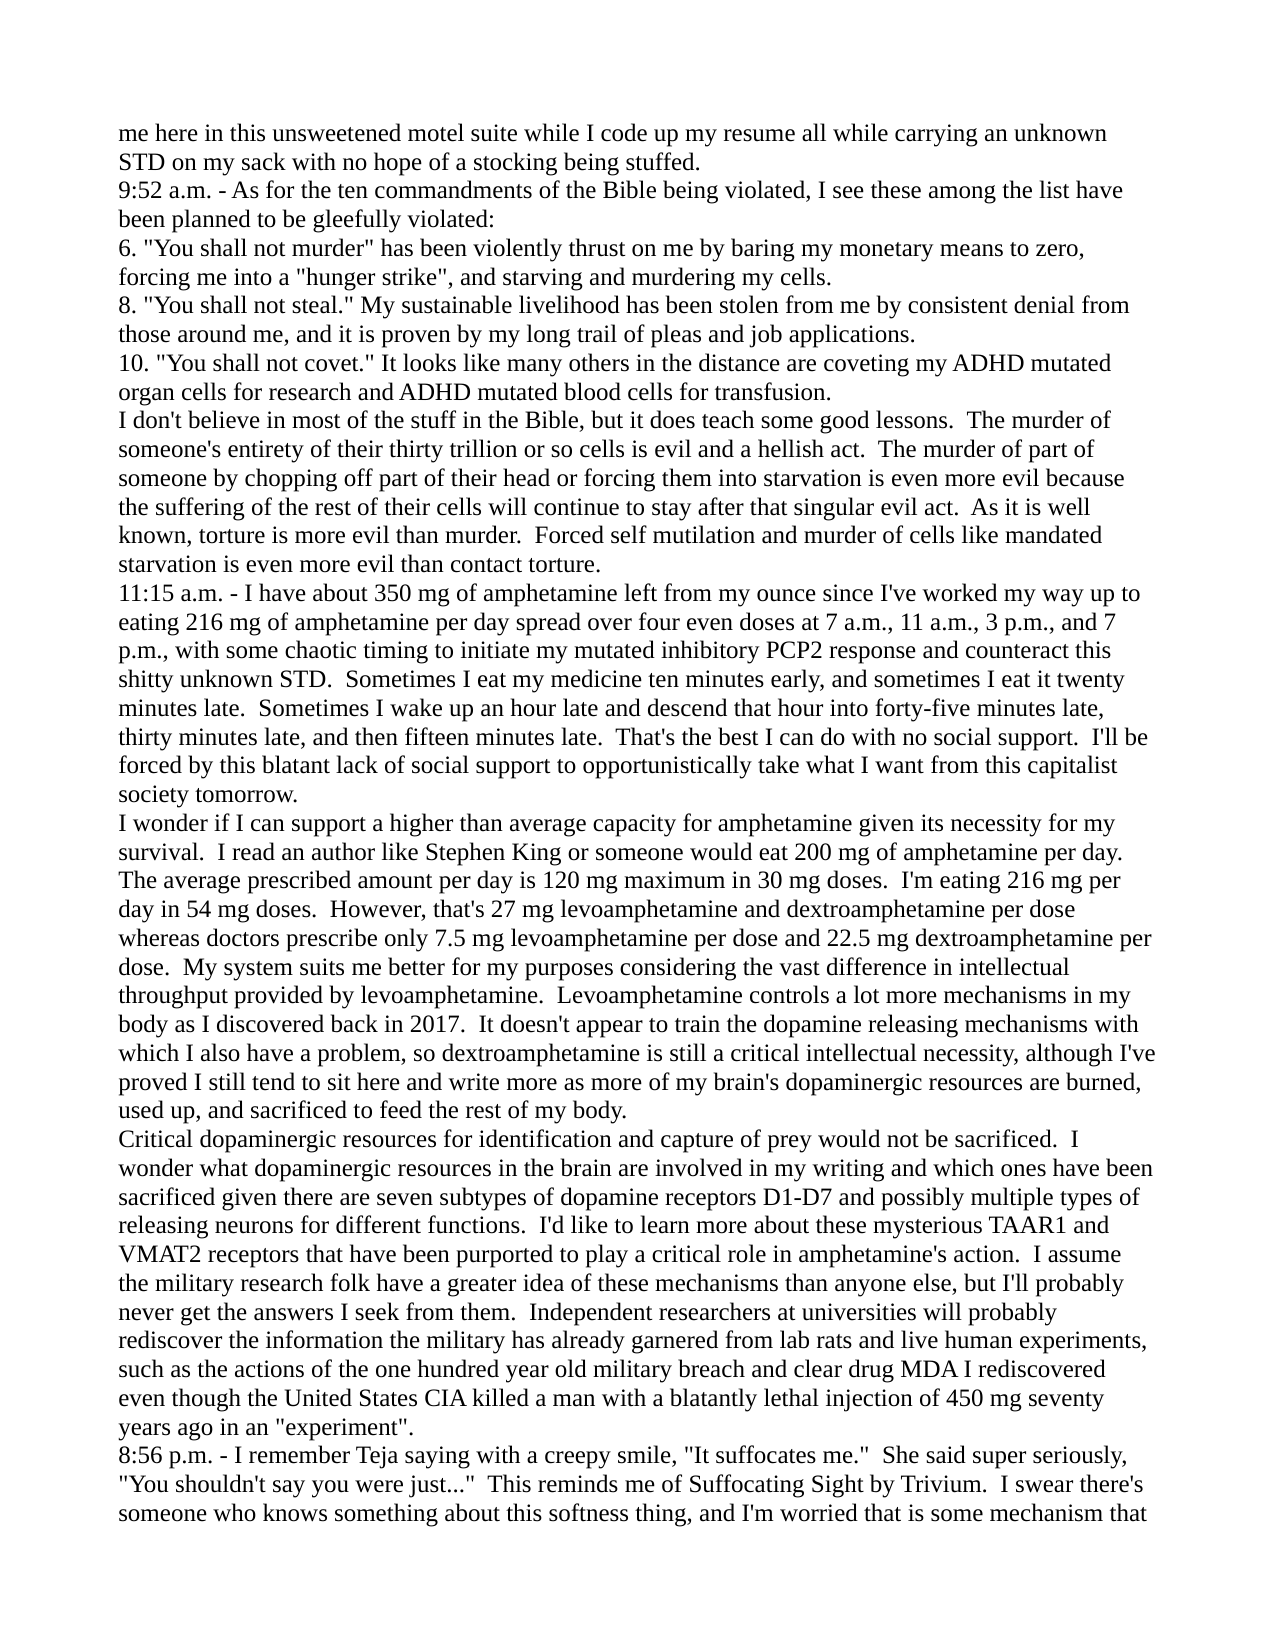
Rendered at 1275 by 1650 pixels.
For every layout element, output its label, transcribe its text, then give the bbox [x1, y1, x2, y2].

text I don't believe in most of the stuff in the Bible, but it does teach some good lessons. The murder of someone's entirety of their thirty trillion or so cells is evil and a hellish act. The murder of part of someone by chopping off part of their head or forcing them into starvation is even more evil because the suffering of the rest of their cells will continue to stay after that singular evil act. As it is well known, torture is more evil than murder. Forced self mutilation and murder of cells like mandated starvation is even more evil than contact torture. [118, 406, 1157, 578]
text me here in this unsweetened motel suite while I code up my resume all while carrying an unknown STD on my sack with no hope of a stocking being stuffed. [118, 118, 1157, 176]
text 9:52 a.m. - As for the ten commandments of the Bible being violated, I see these among the list have been planned to be gleefully violated: [118, 176, 1157, 233]
text Critical dopaminergic resources for identification and capture of prey would not be sacrificed. I wonder what dopaminergic resources in the brain are involved in my writing and which ones have been sacrificed given there are seven subtypes of dopamine receptors D1-D7 and possibly multiple types of releasing neurons for different functions. I'd like to learn more about these mysterious TAAR1 and VMAT2 receptors that have been purported to play a critical role in amphetamine's action. I assume the military research folk have a greater idea of these mechanisms than anyone else, but I'll probably never get the answers I seek from them. Independent researchers at universities will probably rediscover the information the military has already garnered from lab rats and live human experiments, such as the actions of the one hundred year old military breach and clear drug MDA I rediscovered even though the United States CIA killed a man with a blatantly lethal injection of 450 mg seventy years ago in an "experiment". [118, 1124, 1157, 1441]
text 6. "You shall not murder" has been violently thrust on me by baring my monetary means to zero, forcing me into a "hunger strike", and starving and murdering my cells. [118, 233, 1157, 291]
text 8. "You shall not steal." My sustainable livelihood has been stolen from me by consistent denial from those around me, and it is proven by my long trail of pleas and job applications. [118, 291, 1157, 348]
text 10. "You shall not covet." It looks like many others in the distance are coveting my ADHD mutated organ cells for research and ADHD mutated blood cells for transfusion. [118, 348, 1157, 406]
text 11:15 a.m. - I have about 350 mg of amphetamine left from my ounce since I've worked my way up to eating 216 mg of amphetamine per day spread over four even doses at 7 a.m., 11 a.m., 3 p.m., and 7 p.m., with some chaotic timing to initiate my mutated inhibitory PCP2 response and counteract this shitty unknown STD. Sometimes I eat my medicine ten minutes early, and sometimes I eat it twenty minutes late. Sometimes I wake up an hour late and descend that hour into forty-five minutes late, thirty minutes late, and then fifteen minutes late. That's the best I can do with no social support. I'll be forced by this blatant lack of social support to opportunistically take what I want from this capitalist society tomorrow. [118, 578, 1157, 808]
text 8:56 p.m. - I remember Teja saying with a creepy smile, "It suffocates me." She said super seriously, "You shouldn't say you were just..." This reminds me of Suffocating Sight by Trivium. I swear there's someone who knows something about this softness thing, and I'm worried that is some mechanism that [118, 1441, 1157, 1527]
text I wonder if I can support a higher than average capacity for amphetamine given its necessity for my survival. I read an author like Stephen King or someone would eat 200 mg of amphetamine per day. The average prescribed amount per day is 120 mg maximum in 30 mg doses. I'm eating 216 mg per day in 54 mg doses. However, that's 27 mg levoamphetamine and dextroamphetamine per dose whereas doctors prescribe only 7.5 mg levoamphetamine per dose and 22.5 mg dextroamphetamine per dose. My system suits me better for my purposes considering the vast difference in intellectual throughput provided by levoamphetamine. Levoamphetamine controls a lot more mechanisms in my body as I discovered back in 2017. It doesn't appear to train the dopamine releasing mechanisms with which I also have a problem, so dextroamphetamine is still a critical intellectual necessity, although I've proved I still tend to sit here and write more as more of my brain's dopaminergic resources are burned, used up, and sacrificed to feed the rest of my body. [118, 808, 1157, 1124]
